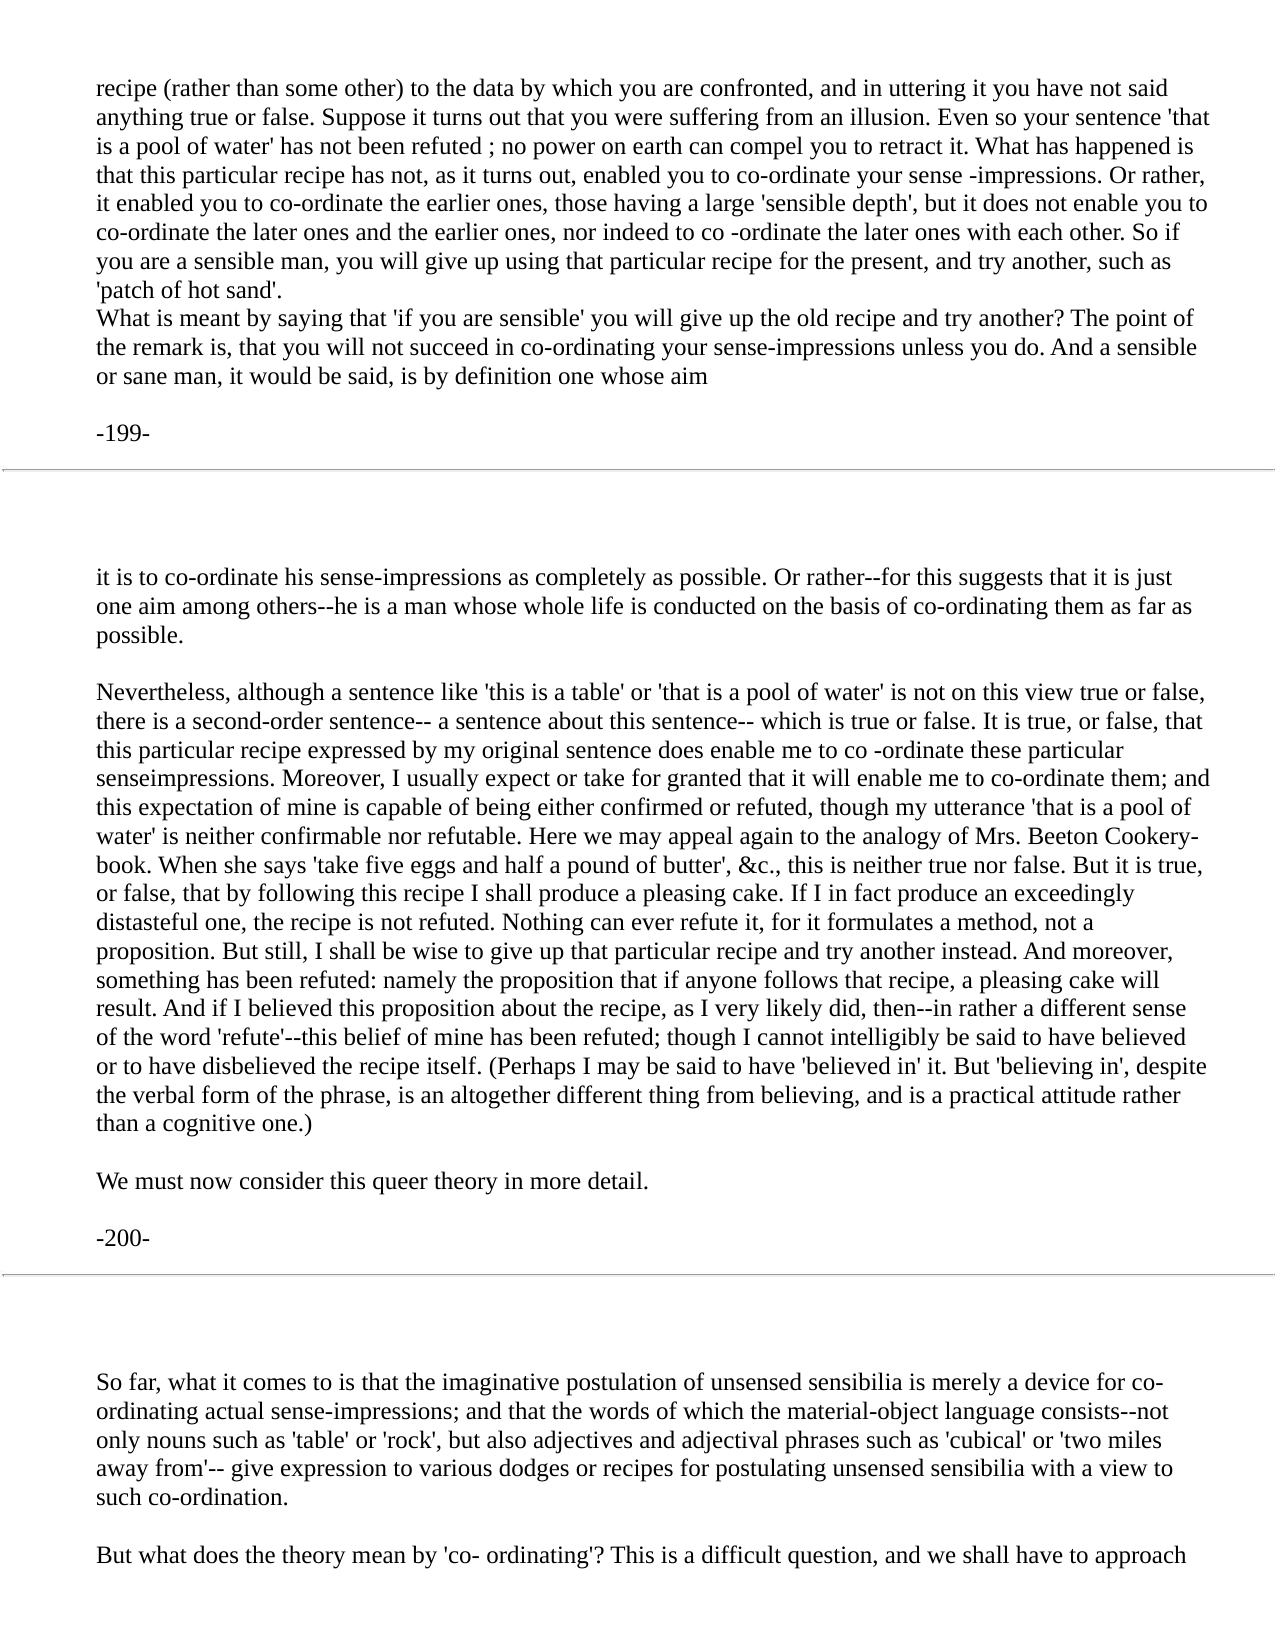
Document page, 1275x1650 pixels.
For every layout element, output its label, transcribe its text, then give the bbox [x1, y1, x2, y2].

text -200- [96, 1223, 1212, 1252]
text recipe (rather than some other) to the data by which you are confronted, and in uttering it you have not said anything true or false. Suppose it turns out that you were suffering from an illusion. Even so your sentence 'that is a pool of water' has not been refuted ; no power on earth can compel you to retract it. What has happened is that this particular recipe has not, as it turns out, enabled you to co-ordinate your sense -impressions. Or rather, it enabled you to co-ordinate the earlier ones, those having a large 'sensible depth', but it does not enable you to co-ordinate the later ones and the earlier ones, nor indeed to co -ordinate the later ones with each other. So if you are a sensible man, you will give up using that particular recipe for the present, and try another, such as 'patch of hot sand'. [96, 73, 1212, 303]
text So far, what it comes to is that the imaginative postulation of unsensed sensibilia is merely a device for co-ordinating actual sense-impressions; and that the words of which the material-object language consists--not only nouns such as 'table' or 'rock', but also adjectives and adjectival phrases such as 'cubical' or 'two miles away from'-- give expression to various dodges or recipes for postulating unsensed sensibilia with a view to such co-ordination. [96, 1367, 1212, 1511]
text We must now consider this queer theory in more detail. [96, 1166, 1212, 1195]
text But what does the theory mean by 'co- ordinating'? This is a difficult question, and we shall have to approach [96, 1540, 1212, 1568]
text What is meant by saying that 'if you are sensible' you will give up the old recipe and try another? The point of the remark is, that you will not succeed in co-ordinating your sense-impressions unless you do. And a sensible or sane man, it would be said, is by definition one whose aim [96, 303, 1212, 390]
text Nevertheless, although a sentence like 'this is a table' or 'that is a pool of water' is not on this view true or false, there is a second-order sentence-- a sentence about this sentence-- which is true or false. It is true, or false, that this particular recipe expressed by my original sentence does enable me to co -ordinate these particular senseimpressions. Moreover, I usually expect or take for granted that it will enable me to co-ordinate them; and this expectation of mine is capable of being either confirmed or refuted, though my utterance 'that is a pool of water' is neither confirmable nor refutable. Here we may appeal again to the analogy of Mrs. Beeton Cookery-book. When she says 'take five eggs and half a pound of butter', &c., this is neither true nor false. But it is true, or false, that by following this recipe I shall produce a pleasing cake. If I in fact produce an exceedingly distasteful one, the recipe is not refuted. Nothing can ever refute it, for it formulates a method, not a proposition. But still, I shall be wise to give up that particular recipe and try another instead. And moreover, something has been refuted: namely the proposition that if anyone follows that recipe, a pleasing cake will result. And if I believed this proposition about the recipe, as I very likely did, then--in rather a different sense of the word 'refute'--this belief of mine has been refuted; though I cannot intelligibly be said to have believed or to have disbelieved the recipe itself. (Perhaps I may be said to have 'believed in' it. But 'believing in', despite the verbal form of the phrase, is an altogether different thing from believing, and is a practical attitude rather than a cognitive one.) [96, 677, 1212, 1137]
text it is to co-ordinate his sense-impressions as completely as possible. Or rather--for this suggests that it is just one aim among others--he is a man whose whole life is conducted on the basis of co-ordinating them as far as possible. [96, 562, 1212, 648]
text -199- [96, 418, 1212, 447]
picture [0, 465, 1275, 474]
picture [0, 1270, 1275, 1279]
